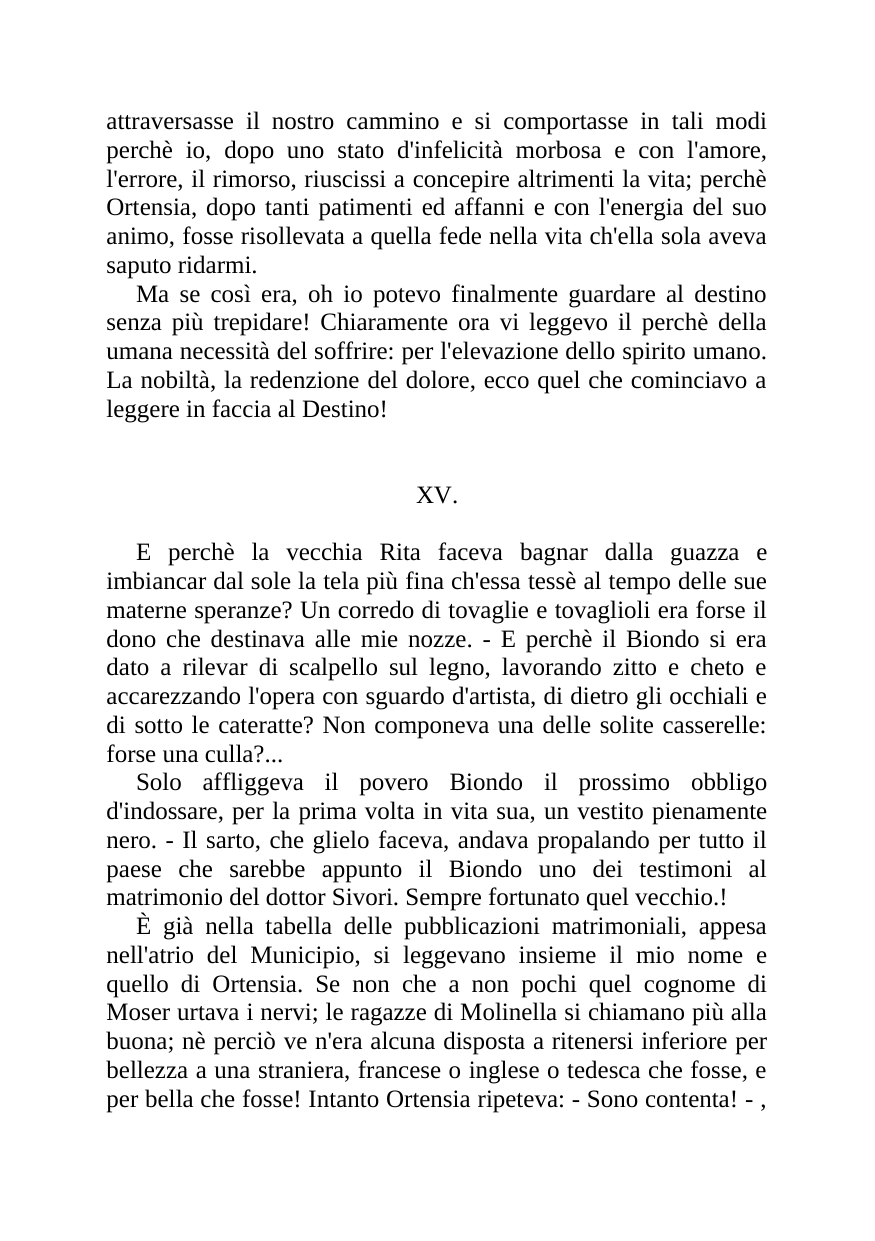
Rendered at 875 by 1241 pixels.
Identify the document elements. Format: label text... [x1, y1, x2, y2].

text attraversasse il nostro cammino e si comportasse in tali modi perchè io, dopo uno stato d'infelicità morbosa e con l'amore, l'errore, il rimorso, riuscissi a concepire altrimenti la vita; perchè Ortensia, dopo tanti patimenti ed affanni e con l'energia del suo animo, fosse risollevata a quella fede nella vita ch'ella sola aveva saputo ridarmi. [106, 106, 768, 279]
text È già nella tabella delle pubblicazioni matrimoniali, appesa nell'atrio del Municipio, si leggevano insieme il mio nome e quello di Ortensia. Se non che a non pochi quel cognome di Moser urtava i nervi; le ragazze di Molinella si chiamano più alla buona; nè perciò ve n'era alcuna disposta a ritenersi inferiore per bellezza a una straniera, francese o inglese o tedesca che fosse, e per bella che fosse! Intanto Ortensia ripeteva: - Sono contenta! - , [106, 911, 768, 1112]
text Ma se così era, oh io potevo finalmente guardare al destino senza più trepidare! Chiaramente ora vi leggevo il perchè della umana necessità del soffrire: per l'elevazione dello spirito umano. La nobiltà, la redenzione del dolore, ecco quel che cominciavo a leggere in faccia al Destino! [106, 279, 768, 422]
text XV. [106, 480, 768, 509]
text E perchè la vecchia Rita faceva bagnar dalla guazza e imbiancar dal sole la tela più fina ch'essa tessè al tempo delle sue materne speranze? Un corredo di tovaglie e tovaglioli era forse il dono che destinava alle mie nozze. - E perchè il Biondo si era dato a rilevar di scalpello sul legno, lavorando zitto e cheto e accarezzando l'opera con sguardo d'artista, di dietro gli occhiali e di sotto le cateratte? Non componeva una delle solite casserelle: forse una culla?... [106, 537, 768, 767]
text Solo affliggeva il povero Biondo il prossimo obbligo d'indossare, per la prima volta in vita sua, un vestito pienamente nero. - Il sarto, che glielo faceva, andava propalando per tutto il paese che sarebbe appunto il Biondo uno dei testimoni al matrimonio del dottor Sivori. Sempre fortunato quel vecchio.! [106, 767, 768, 911]
